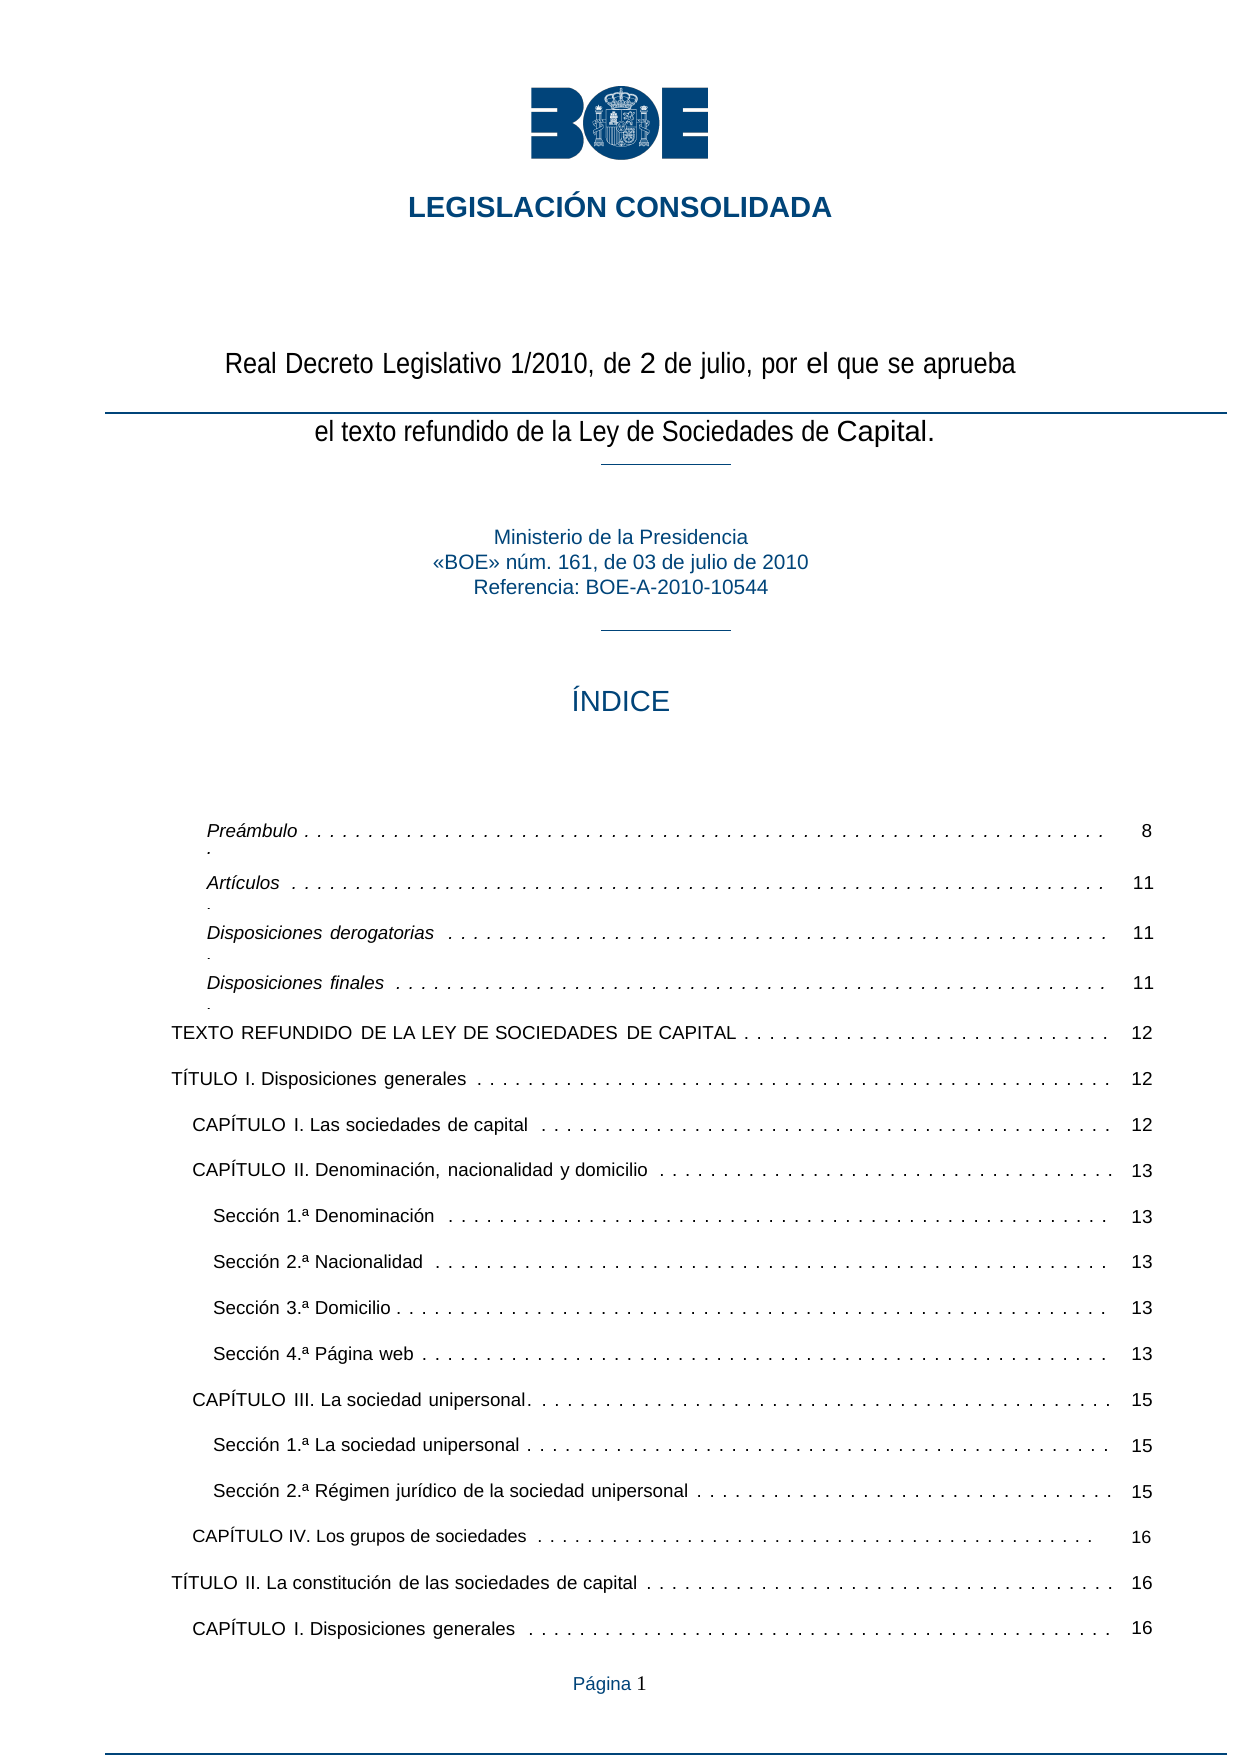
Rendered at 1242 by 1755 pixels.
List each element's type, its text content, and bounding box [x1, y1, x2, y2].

table_cell TÍTULO II. La constitución de las sociedades de capital . . . . . . . . . . . . . . . . . . . . . . . . . . . . . . . . . . . . . . [159, 1561, 1116, 1607]
table_cell TEXTO REFUNDIDO DE LA LEY DE SOCIEDADES DE CAPITAL . . . . . . . . . . . . . . . . . . . . . . . . . . . . . . . [159, 1009, 1116, 1057]
table_cell Sección 3.ª Domicilio . . . . . . . . . . . . . . . . . . . . . . . . . . . . . . . . . . . . . . . . . . . . . . . . . . . . . . . . . [159, 1286, 1116, 1332]
table_cell 12 [1116, 1103, 1164, 1148]
table_cell 15 [1116, 1378, 1164, 1423]
table_cell 16 [1116, 1515, 1164, 1561]
table_cell CAPÍTULO III. La sociedad unipersonal. . . . . . . . . . . . . . . . . . . . . . . . . . . . . . . . . . . . . . . . . . . . . . . [159, 1378, 1116, 1423]
table_cell TÍTULO I. Disposiciones generales . . . . . . . . . . . . . . . . . . . . . . . . . . . . . . . . . . . . . . . . . . . . . . . . . . . [159, 1057, 1116, 1103]
text Referencia: BOE-A-2010-10544 [469, 575, 773, 598]
table_cell Artículos . . . . . . . . . . . . . . . . . . . . . . . . . . . . . . . . . . . . . . . . . . . . . . . . . . . . . . . . . . . . . . . . . [159, 859, 1116, 909]
table_cell 15 [1116, 1469, 1164, 1515]
text ÍNDICE [566, 684, 675, 718]
table_cell CAPÍTULO I. Disposiciones generales . . . . . . . . . . . . . . . . . . . . . . . . . . . . . . . . . . . . . . . . . . . . . . . [159, 1607, 1116, 1639]
table_cell 12 [1116, 1009, 1164, 1057]
table_cell 13 [1116, 1286, 1164, 1332]
table_cell 11 [1116, 959, 1164, 1009]
text Ministerio de la Presidencia [489, 525, 753, 549]
table_header 8 [1116, 825, 1164, 859]
text «BOE» núm. 161, de 03 de julio de 2010 [428, 550, 813, 574]
table_cell Sección 1.ª La sociedad unipersonal . . . . . . . . . . . . . . . . . . . . . . . . . . . . . . . . . . . . . . . . . . . . . . . [159, 1424, 1116, 1469]
table_cell 12 [1116, 1057, 1164, 1103]
table_cell Sección 2.ª Régimen jurídico de la sociedad unipersonal . . . . . . . . . . . . . . . . . . . . . . . . . . . . . . . . . . [159, 1469, 1116, 1515]
table_header Preámbulo . . . . . . . . . . . . . . . . . . . . . . . . . . . . . . . . . . . . . . . . . . . . . . . . . . . . . . . . . . . . . . . . [159, 825, 1116, 859]
table_cell 11 [1116, 909, 1164, 959]
table_cell Sección 4.ª Página web . . . . . . . . . . . . . . . . . . . . . . . . . . . . . . . . . . . . . . . . . . . . . . . . . . . . . . . [159, 1332, 1116, 1378]
table_cell Disposiciones finales . . . . . . . . . . . . . . . . . . . . . . . . . . . . . . . . . . . . . . . . . . . . . . . . . . . . . . . . . [159, 959, 1116, 1009]
table_cell 13 [1116, 1332, 1164, 1378]
text Real Decreto Legislativo 1/2010, de 2 de julio, por el que se aprueba [224, 347, 1022, 412]
table_cell 13 [1116, 1149, 1164, 1194]
table_cell CAPÍTULO II. Denominación, nacionalidad y domicilio . . . . . . . . . . . . . . . . . . . . . . . . . . . . . . . . . . . . . [159, 1149, 1116, 1194]
table_cell Sección 2.ª Nacionalidad . . . . . . . . . . . . . . . . . . . . . . . . . . . . . . . . . . . . . . . . . . . . . . . . . . . . . . [159, 1240, 1116, 1286]
table_cell 13 [1116, 1240, 1164, 1286]
table_cell Sección 1.ª Denominación . . . . . . . . . . . . . . . . . . . . . . . . . . . . . . . . . . . . . . . . . . . . . . . . . . . . . [159, 1194, 1116, 1240]
table_cell 15 [1116, 1424, 1164, 1469]
text el texto refundido de la Ley de Sociedades de Capital. [224, 414, 1022, 448]
table_cell CAPÍTULO I. Las sociedades de capital . . . . . . . . . . . . . . . . . . . . . . . . . . . . . . . . . . . . . . . . . . . . . . [159, 1103, 1116, 1148]
text LEGISLACIÓN CONSOLIDADA [408, 192, 1196, 223]
table_cell 11 [1116, 859, 1164, 909]
table_cell 13 [1116, 1194, 1164, 1240]
table_cell 16 [1116, 1561, 1164, 1607]
table_cell Disposiciones derogatorias . . . . . . . . . . . . . . . . . . . . . . . . . . . . . . . . . . . . . . . . . . . . . . . . . . . . . [159, 909, 1116, 959]
table_cell CAPÍTULO IV. Los grupos de sociedades . . . . . . . . . . . . . . . . . . . . . . . . . . . . . . . . . . . . . . . . . . . . . [159, 1515, 1116, 1561]
table_cell 16 [1116, 1607, 1164, 1639]
